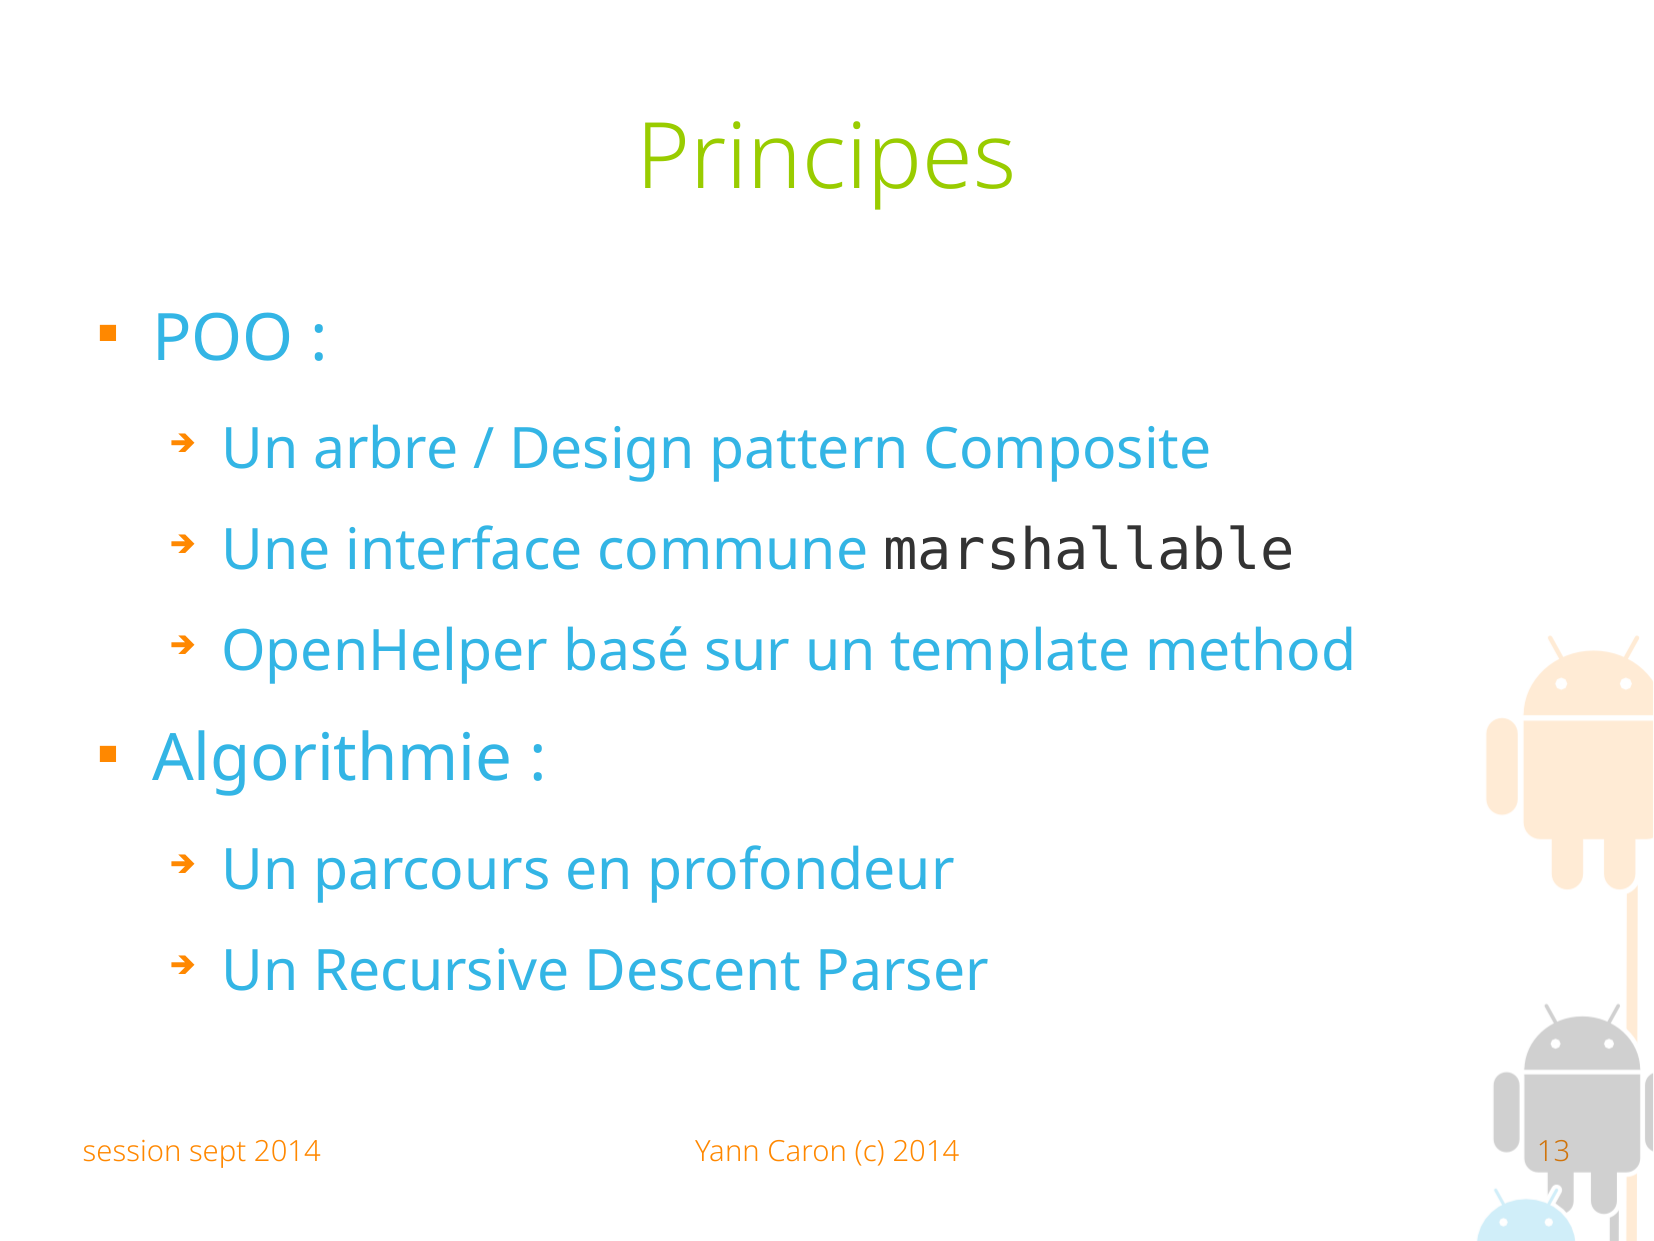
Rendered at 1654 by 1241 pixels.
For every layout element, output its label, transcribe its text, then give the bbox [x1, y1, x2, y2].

title Principes [82, 49, 1571, 257]
picture [240, 423, 1654, 1241]
list POO : Un arbre / Design pattern Composite Une interface commune marshallable OpenHelper basé sur un template method Algorithmie : Un parcours en profondeur Un Recursive Descent Parser [82, 290, 1571, 1010]
